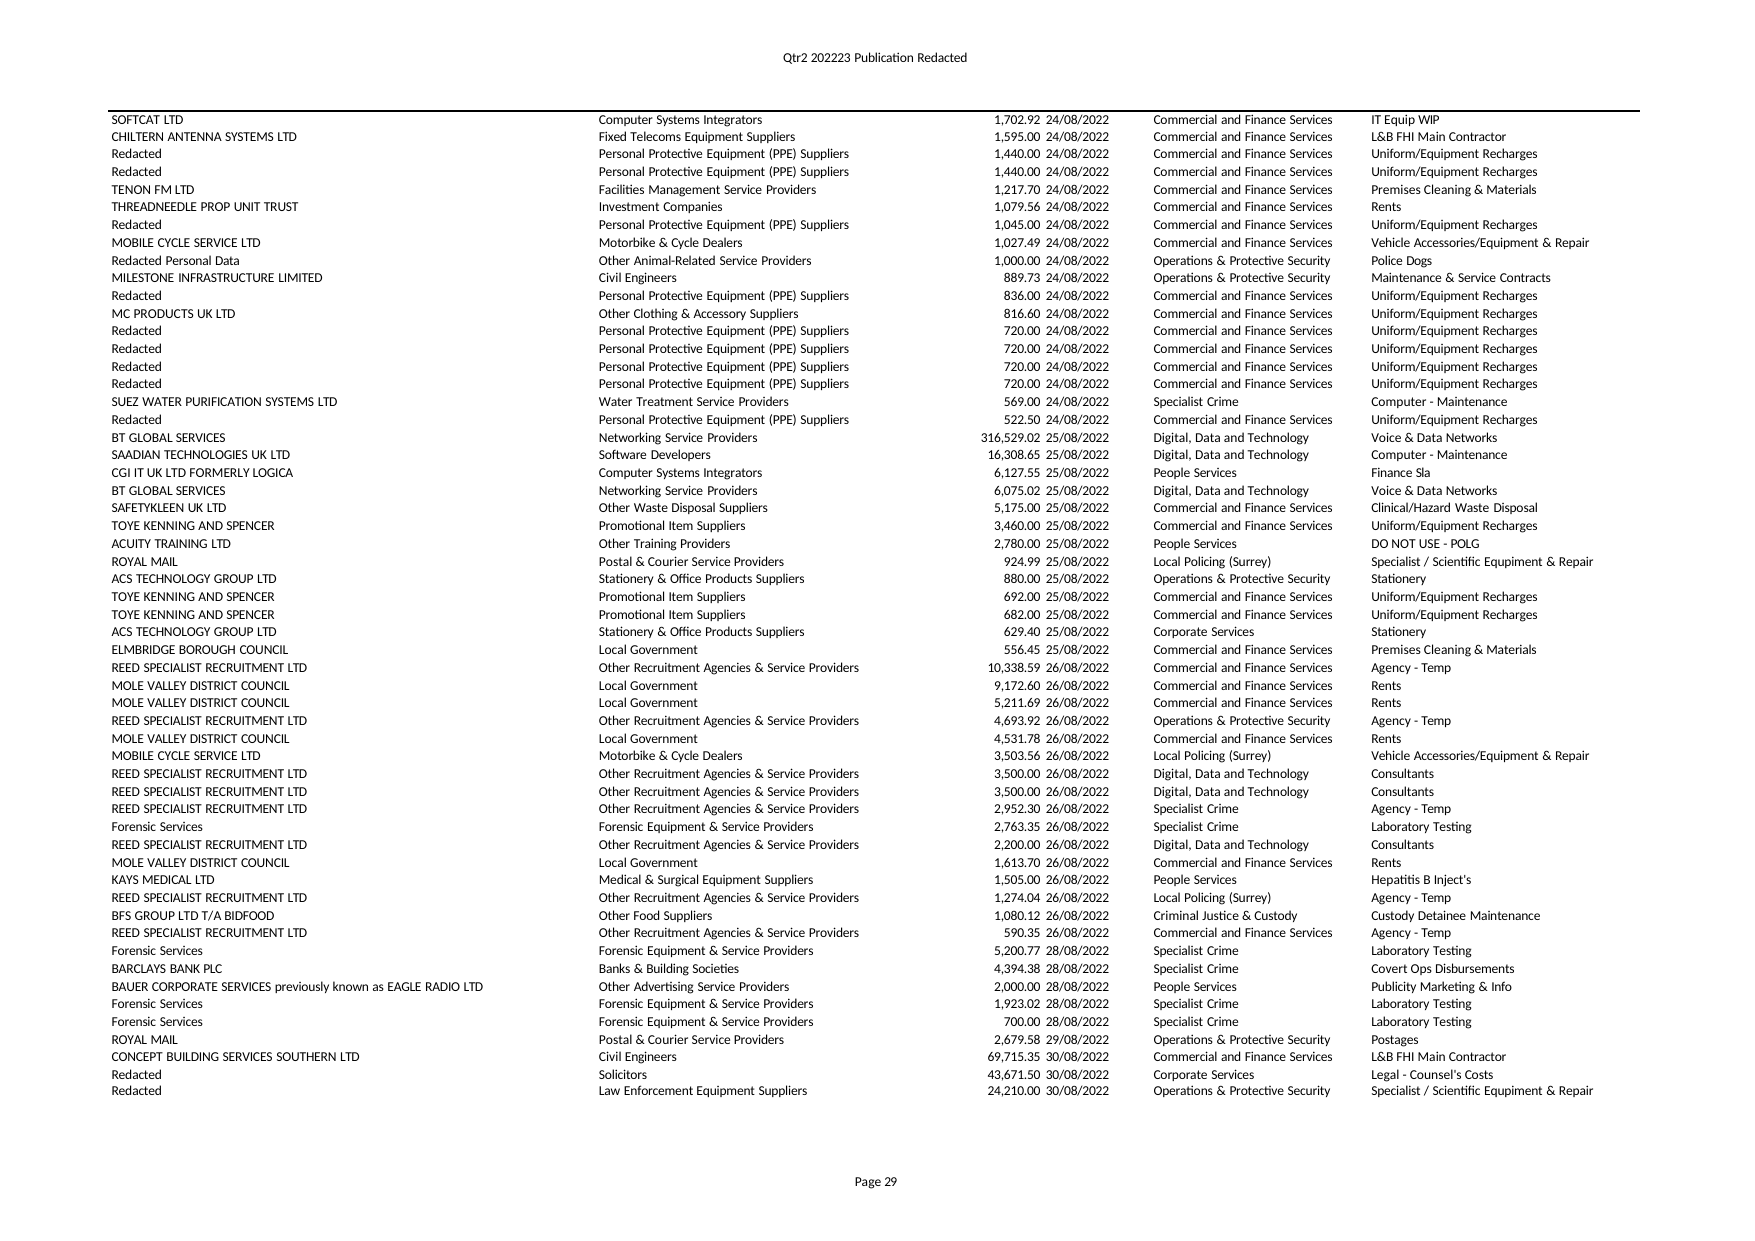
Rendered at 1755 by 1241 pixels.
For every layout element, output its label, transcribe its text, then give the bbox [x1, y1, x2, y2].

table_cell ROYAL MAIL [108, 554, 596, 571]
table_cell Local Government [596, 855, 960, 872]
table_cell Specialist / Scientific Equpiment & Repair [1368, 1085, 1640, 1100]
table_cell Uniform/Equipment Recharges [1368, 607, 1640, 624]
table_cell 1,080.12 [960, 908, 1042, 925]
table_cell 26/08/2022 [1043, 660, 1150, 677]
table_cell 1,923.02 [960, 996, 1042, 1014]
table_cell 25/08/2022 [1043, 624, 1150, 642]
table_cell Legal - Counsel's Costs [1368, 1067, 1640, 1085]
table_cell Local Policing (Surrey) [1150, 748, 1368, 766]
table_cell Promotional Item Suppliers [596, 589, 960, 607]
table_cell Commercial and Finance Services [1150, 341, 1368, 359]
table_cell Commercial and Finance Services [1150, 164, 1368, 182]
table_cell CGI IT UK LTD FORMERLY LOGICA [108, 465, 596, 483]
table_cell SOFTCAT LTD [108, 112, 596, 128]
table_cell Digital, Data and Technology [1150, 784, 1368, 801]
table_cell ACS TECHNOLOGY GROUP LTD [108, 624, 596, 642]
table_cell Commercial and Finance Services [1150, 855, 1368, 872]
table_cell Redacted [108, 1085, 596, 1100]
table_cell Commercial and Finance Services [1150, 323, 1368, 341]
table_cell 924.99 [960, 554, 1042, 571]
table_cell 4,394.38 [960, 961, 1042, 978]
table_cell 24/08/2022 [1043, 112, 1150, 128]
table_cell Medical & Surgical Equipment Suppliers [596, 872, 960, 890]
table_cell 629.40 [960, 624, 1042, 642]
table_cell Personal Protective Equipment (PPE) Suppliers [596, 217, 960, 235]
table_cell 9,172.60 [960, 678, 1042, 695]
table_cell 26/08/2022 [1043, 925, 1150, 943]
table_cell 24/08/2022 [1043, 323, 1150, 341]
table_cell Uniform/Equipment Recharges [1368, 164, 1640, 182]
table_cell Digital, Data and Technology [1150, 837, 1368, 854]
table_cell MC PRODUCTS UK LTD [108, 306, 596, 323]
table_cell 2,200.00 [960, 837, 1042, 854]
table_cell 4,693.92 [960, 713, 1042, 731]
table_cell 26/08/2022 [1043, 819, 1150, 837]
table_cell Specialist / Scientific Equpiment & Repair [1368, 554, 1640, 571]
table_cell Finance Sla [1368, 465, 1640, 483]
table_cell 1,217.70 [960, 182, 1042, 199]
table_cell 24/08/2022 [1043, 217, 1150, 235]
table_cell Forensic Equipment & Service Providers [596, 943, 960, 961]
table_cell Redacted [108, 1067, 596, 1085]
table_cell Commercial and Finance Services [1150, 129, 1368, 146]
table_cell Commercial and Finance Services [1150, 518, 1368, 536]
table_cell 880.00 [960, 571, 1042, 589]
table_cell 5,211.69 [960, 695, 1042, 713]
table_cell MOBILE CYCLE SERVICE LTD [108, 748, 596, 766]
table_cell Laboratory Testing [1368, 1014, 1640, 1032]
table_cell 26/08/2022 [1043, 855, 1150, 872]
table_cell 25/08/2022 [1043, 642, 1150, 660]
table_cell 26/08/2022 [1043, 766, 1150, 784]
table_cell Redacted [108, 217, 596, 235]
table_cell People Services [1150, 979, 1368, 996]
table_cell 24/08/2022 [1043, 235, 1150, 252]
table_cell 720.00 [960, 359, 1042, 376]
table_cell 1,045.00 [960, 217, 1042, 235]
table_cell REED SPECIALIST RECRUITMENT LTD [108, 784, 596, 801]
table_cell Digital, Data and Technology [1150, 430, 1368, 447]
table_cell 2,000.00 [960, 979, 1042, 996]
table_cell TOYE KENNING AND SPENCER [108, 518, 596, 536]
table_cell Computer Systems Integrators [596, 112, 960, 128]
table_cell 25/08/2022 [1043, 447, 1150, 465]
table_cell Investment Companies [596, 199, 960, 217]
table_cell 1,274.04 [960, 890, 1042, 908]
table_cell Commercial and Finance Services [1150, 412, 1368, 429]
table_cell Commercial and Finance Services [1150, 731, 1368, 748]
table_cell THREADNEEDLE PROP UNIT TRUST [108, 199, 596, 217]
table_cell Covert Ops Disbursements [1368, 961, 1640, 978]
table_cell Other Recruitment Agencies & Service Providers [596, 713, 960, 731]
table_cell DO NOT USE - POLG [1368, 536, 1640, 553]
table_cell BAUER CORPORATE SERVICES previously known as EAGLE RADIO LTD [108, 979, 596, 996]
table_cell Commercial and Finance Services [1150, 925, 1368, 943]
table_cell CONCEPT BUILDING SERVICES SOUTHERN LTD [108, 1049, 596, 1067]
table_cell 28/08/2022 [1043, 943, 1150, 961]
table_cell Other Recruitment Agencies & Service Providers [596, 837, 960, 854]
table_cell Agency - Temp [1368, 713, 1640, 731]
table_cell Specialist Crime [1150, 996, 1368, 1014]
table_cell Corporate Services [1150, 624, 1368, 642]
table_cell TOYE KENNING AND SPENCER [108, 607, 596, 624]
table_cell Uniform/Equipment Recharges [1368, 376, 1640, 394]
table_cell Specialist Crime [1150, 961, 1368, 978]
table_cell Commercial and Finance Services [1150, 660, 1368, 677]
table_cell Uniform/Equipment Recharges [1368, 589, 1640, 607]
table_cell 43,671.50 [960, 1067, 1042, 1085]
table_cell 1,079.56 [960, 199, 1042, 217]
table_cell 26/08/2022 [1043, 890, 1150, 908]
table_cell Commercial and Finance Services [1150, 288, 1368, 306]
table_cell Specialist Crime [1150, 943, 1368, 961]
table_cell Hepatitis B Inject's [1368, 872, 1640, 890]
table_cell Banks & Building Societies [596, 961, 960, 978]
table_cell Criminal Justice & Custody [1150, 908, 1368, 925]
table_cell Redacted [108, 146, 596, 164]
table_cell Laboratory Testing [1368, 819, 1640, 837]
table_cell Digital, Data and Technology [1150, 483, 1368, 500]
table_cell Specialist Crime [1150, 1014, 1368, 1032]
table_cell 1,027.49 [960, 235, 1042, 252]
table_cell Personal Protective Equipment (PPE) Suppliers [596, 323, 960, 341]
table_cell Operations & Protective Security [1150, 571, 1368, 589]
table_cell 2,780.00 [960, 536, 1042, 553]
table_cell Uniform/Equipment Recharges [1368, 341, 1640, 359]
table_cell Forensic Equipment & Service Providers [596, 819, 960, 837]
table_cell 2,952.30 [960, 801, 1042, 819]
table_cell Voice & Data Networks [1368, 483, 1640, 500]
table_cell 28/08/2022 [1043, 996, 1150, 1014]
table_cell REED SPECIALIST RECRUITMENT LTD [108, 925, 596, 943]
table_cell Personal Protective Equipment (PPE) Suppliers [596, 146, 960, 164]
table_cell 29/08/2022 [1043, 1032, 1150, 1049]
table_cell Other Animal-Related Service Providers [596, 253, 960, 270]
table_cell 24/08/2022 [1043, 253, 1150, 270]
table_cell 1,702.92 [960, 112, 1042, 128]
table_cell Motorbike & Cycle Dealers [596, 235, 960, 252]
table_cell Other Waste Disposal Suppliers [596, 500, 960, 518]
table_cell Other Recruitment Agencies & Service Providers [596, 784, 960, 801]
table_cell Laboratory Testing [1368, 996, 1640, 1014]
table_cell Police Dogs [1368, 253, 1640, 270]
table_cell 28/08/2022 [1043, 1014, 1150, 1032]
table_cell Commercial and Finance Services [1150, 500, 1368, 518]
table_cell Forensic Services [108, 996, 596, 1014]
table_cell REED SPECIALIST RECRUITMENT LTD [108, 837, 596, 854]
table_cell Redacted Personal Data [108, 253, 596, 270]
table_cell Digital, Data and Technology [1150, 766, 1368, 784]
table_cell 556.45 [960, 642, 1042, 660]
table_cell 10,338.59 [960, 660, 1042, 677]
table_cell REED SPECIALIST RECRUITMENT LTD [108, 660, 596, 677]
table_cell Commercial and Finance Services [1150, 607, 1368, 624]
table_cell Water Treatment Service Providers [596, 394, 960, 412]
table_cell REED SPECIALIST RECRUITMENT LTD [108, 766, 596, 784]
table_cell 24/08/2022 [1043, 288, 1150, 306]
table_cell 26/08/2022 [1043, 748, 1150, 766]
table_cell L&B FHI Main Contractor [1368, 129, 1640, 146]
table_cell 26/08/2022 [1043, 678, 1150, 695]
table_cell Local Government [596, 678, 960, 695]
table_cell Specialist Crime [1150, 819, 1368, 837]
table_cell 4,531.78 [960, 731, 1042, 748]
table_cell 816.60 [960, 306, 1042, 323]
table_cell 522.50 [960, 412, 1042, 429]
table_cell Specialist Crime [1150, 394, 1368, 412]
table_cell Personal Protective Equipment (PPE) Suppliers [596, 164, 960, 182]
table_cell Stationery [1368, 624, 1640, 642]
table_cell MOLE VALLEY DISTRICT COUNCIL [108, 731, 596, 748]
table_cell 24/08/2022 [1043, 182, 1150, 199]
table_cell Commercial and Finance Services [1150, 376, 1368, 394]
table_cell 16,308.65 [960, 447, 1042, 465]
table_cell TENON FM LTD [108, 182, 596, 199]
table_cell Other Recruitment Agencies & Service Providers [596, 801, 960, 819]
table_cell Other Recruitment Agencies & Service Providers [596, 766, 960, 784]
table_cell 1,440.00 [960, 164, 1042, 182]
table_cell BARCLAYS BANK PLC [108, 961, 596, 978]
table_cell Digital, Data and Technology [1150, 447, 1368, 465]
table_cell Commercial and Finance Services [1150, 359, 1368, 376]
table_cell CHILTERN ANTENNA SYSTEMS LTD [108, 129, 596, 146]
table_cell ACUITY TRAINING LTD [108, 536, 596, 553]
table_cell Motorbike & Cycle Dealers [596, 748, 960, 766]
table_cell Forensic Services [108, 943, 596, 961]
table_cell Postal & Courier Service Providers [596, 1032, 960, 1049]
table_cell ACS TECHNOLOGY GROUP LTD [108, 571, 596, 589]
table_cell ELMBRIDGE BOROUGH COUNCIL [108, 642, 596, 660]
table_cell 26/08/2022 [1043, 801, 1150, 819]
table_cell Postal & Courier Service Providers [596, 554, 960, 571]
table_cell Redacted [108, 359, 596, 376]
table_cell Promotional Item Suppliers [596, 518, 960, 536]
table_cell Local Government [596, 695, 960, 713]
table_cell 2,763.35 [960, 819, 1042, 837]
table_cell Specialist Crime [1150, 801, 1368, 819]
table_cell 26/08/2022 [1043, 695, 1150, 713]
table_cell 30/08/2022 [1043, 1067, 1150, 1085]
table_cell Commercial and Finance Services [1150, 112, 1368, 128]
table_cell Agency - Temp [1368, 801, 1640, 819]
table_cell Commercial and Finance Services [1150, 589, 1368, 607]
table_cell 25/08/2022 [1043, 607, 1150, 624]
table_cell 720.00 [960, 323, 1042, 341]
table_cell 24/08/2022 [1043, 129, 1150, 146]
table_cell 700.00 [960, 1014, 1042, 1032]
table_cell Local Government [596, 731, 960, 748]
table_cell 24/08/2022 [1043, 341, 1150, 359]
table_cell BT GLOBAL SERVICES [108, 430, 596, 447]
table_cell People Services [1150, 465, 1368, 483]
table_cell 28/08/2022 [1043, 979, 1150, 996]
table_cell 692.00 [960, 589, 1042, 607]
table_cell 24/08/2022 [1043, 376, 1150, 394]
table_cell 6,075.02 [960, 483, 1042, 500]
table_cell 2,679.58 [960, 1032, 1042, 1049]
table_cell Computer Systems Integrators [596, 465, 960, 483]
table_cell Uniform/Equipment Recharges [1368, 518, 1640, 536]
table_cell Redacted [108, 288, 596, 306]
table_cell Computer - Maintenance [1368, 394, 1640, 412]
table_cell 1,440.00 [960, 146, 1042, 164]
table_cell Consultants [1368, 784, 1640, 801]
table_cell 24/08/2022 [1043, 306, 1150, 323]
table_cell 28/08/2022 [1043, 961, 1150, 978]
table_cell 24/08/2022 [1043, 359, 1150, 376]
table_cell Consultants [1368, 837, 1640, 854]
table_cell Laboratory Testing [1368, 943, 1640, 961]
table_cell Personal Protective Equipment (PPE) Suppliers [596, 288, 960, 306]
table_cell 26/08/2022 [1043, 837, 1150, 854]
table_cell Operations & Protective Security [1150, 1085, 1368, 1100]
table_cell 5,200.77 [960, 943, 1042, 961]
table_cell MOBILE CYCLE SERVICE LTD [108, 235, 596, 252]
table_cell Local Policing (Surrey) [1150, 554, 1368, 571]
table_cell Uniform/Equipment Recharges [1368, 217, 1640, 235]
table_cell 24/08/2022 [1043, 412, 1150, 429]
table_cell Other Advertising Service Providers [596, 979, 960, 996]
table_cell Postages [1368, 1032, 1640, 1049]
table_cell 25/08/2022 [1043, 554, 1150, 571]
table_cell 69,715.35 [960, 1049, 1042, 1067]
table_cell 3,503.56 [960, 748, 1042, 766]
table_cell 25/08/2022 [1043, 536, 1150, 553]
table_cell Commercial and Finance Services [1150, 642, 1368, 660]
table_cell SAFETYKLEEN UK LTD [108, 500, 596, 518]
table_cell Forensic Services [108, 1014, 596, 1032]
table_cell Other Clothing & Accessory Suppliers [596, 306, 960, 323]
table_cell Operations & Protective Security [1150, 713, 1368, 731]
table_cell Other Food Suppliers [596, 908, 960, 925]
table_cell BFS GROUP LTD T/A BIDFOOD [108, 908, 596, 925]
table_cell Commercial and Finance Services [1150, 235, 1368, 252]
table_cell 1,000.00 [960, 253, 1042, 270]
table_cell Commercial and Finance Services [1150, 306, 1368, 323]
table_cell 720.00 [960, 341, 1042, 359]
table_cell Agency - Temp [1368, 890, 1640, 908]
table_cell Fixed Telecoms Equipment Suppliers [596, 129, 960, 146]
table_cell People Services [1150, 872, 1368, 890]
table_cell Civil Engineers [596, 270, 960, 288]
table_cell SAADIAN TECHNOLOGIES UK LTD [108, 447, 596, 465]
table_cell 836.00 [960, 288, 1042, 306]
table_cell Promotional Item Suppliers [596, 607, 960, 624]
table_cell 3,500.00 [960, 784, 1042, 801]
table_cell Commercial and Finance Services [1150, 146, 1368, 164]
table_cell 25/08/2022 [1043, 589, 1150, 607]
table_cell 25/08/2022 [1043, 483, 1150, 500]
table_cell 24/08/2022 [1043, 199, 1150, 217]
table_cell Rents [1368, 695, 1640, 713]
table_cell Vehicle Accessories/Equipment & Repair [1368, 748, 1640, 766]
table_cell Commercial and Finance Services [1150, 182, 1368, 199]
table_cell Redacted [108, 164, 596, 182]
table_cell Other Training Providers [596, 536, 960, 553]
table_cell REED SPECIALIST RECRUITMENT LTD [108, 801, 596, 819]
table_cell L&B FHI Main Contractor [1368, 1049, 1640, 1067]
table_cell Rents [1368, 199, 1640, 217]
table_cell Uniform/Equipment Recharges [1368, 412, 1640, 429]
table_cell SUEZ WATER PURIFICATION SYSTEMS LTD [108, 394, 596, 412]
table_cell Software Developers [596, 447, 960, 465]
table_cell 25/08/2022 [1043, 430, 1150, 447]
table_cell Personal Protective Equipment (PPE) Suppliers [596, 376, 960, 394]
table_cell Voice & Data Networks [1368, 430, 1640, 447]
table_cell 24/08/2022 [1043, 164, 1150, 182]
table_cell 30/08/2022 [1043, 1049, 1150, 1067]
table_cell 720.00 [960, 376, 1042, 394]
table_cell Law Enforcement Equipment Suppliers [596, 1085, 960, 1100]
table_cell Networking Service Providers [596, 483, 960, 500]
table_cell Vehicle Accessories/Equipment & Repair [1368, 235, 1640, 252]
table_cell Solicitors [596, 1067, 960, 1085]
table_cell 1,505.00 [960, 872, 1042, 890]
table_cell 569.00 [960, 394, 1042, 412]
table_cell Operations & Protective Security [1150, 253, 1368, 270]
table_cell 24/08/2022 [1043, 394, 1150, 412]
table_cell Premises Cleaning & Materials [1368, 642, 1640, 660]
table_cell IT Equip WIP [1368, 112, 1640, 128]
table_cell Consultants [1368, 766, 1640, 784]
table_cell Uniform/Equipment Recharges [1368, 306, 1640, 323]
table_cell Personal Protective Equipment (PPE) Suppliers [596, 341, 960, 359]
table_cell Other Recruitment Agencies & Service Providers [596, 925, 960, 943]
table_cell Redacted [108, 376, 596, 394]
table_cell 24/08/2022 [1043, 146, 1150, 164]
table_cell Operations & Protective Security [1150, 270, 1368, 288]
table_cell Clinical/Hazard Waste Disposal [1368, 500, 1640, 518]
table_cell Computer - Maintenance [1368, 447, 1640, 465]
table_cell 25/08/2022 [1043, 518, 1150, 536]
table_cell Agency - Temp [1368, 660, 1640, 677]
table_cell 25/08/2022 [1043, 500, 1150, 518]
table_cell 25/08/2022 [1043, 465, 1150, 483]
table_cell Commercial and Finance Services [1150, 678, 1368, 695]
table_cell Rents [1368, 678, 1640, 695]
table_cell Redacted [108, 412, 596, 429]
table_cell 24,210.00 [960, 1085, 1042, 1100]
table_cell MILESTONE INFRASTRUCTURE LIMITED [108, 270, 596, 288]
table_cell Maintenance & Service Contracts [1368, 270, 1640, 288]
table_cell 3,460.00 [960, 518, 1042, 536]
table_cell 1,613.70 [960, 855, 1042, 872]
table_cell 5,175.00 [960, 500, 1042, 518]
table_cell ROYAL MAIL [108, 1032, 596, 1049]
table_cell Stationery & Office Products Suppliers [596, 624, 960, 642]
table_cell Personal Protective Equipment (PPE) Suppliers [596, 412, 960, 429]
table_cell 26/08/2022 [1043, 872, 1150, 890]
table_cell Facilities Management Service Providers [596, 182, 960, 199]
table_cell 25/08/2022 [1043, 571, 1150, 589]
table_cell Uniform/Equipment Recharges [1368, 359, 1640, 376]
table_cell Commercial and Finance Services [1150, 199, 1368, 217]
table_cell Redacted [108, 323, 596, 341]
table_cell 26/08/2022 [1043, 784, 1150, 801]
table_cell Forensic Equipment & Service Providers [596, 1014, 960, 1032]
table_cell Rents [1368, 731, 1640, 748]
table_cell Civil Engineers [596, 1049, 960, 1067]
table_cell MOLE VALLEY DISTRICT COUNCIL [108, 678, 596, 695]
table_cell Personal Protective Equipment (PPE) Suppliers [596, 359, 960, 376]
table_cell 26/08/2022 [1043, 908, 1150, 925]
table_cell Agency - Temp [1368, 925, 1640, 943]
table_cell Local Policing (Surrey) [1150, 890, 1368, 908]
table_cell Premises Cleaning & Materials [1368, 182, 1640, 199]
table_cell 682.00 [960, 607, 1042, 624]
table_cell 316,529.02 [960, 430, 1042, 447]
table_cell 1,595.00 [960, 129, 1042, 146]
table_cell 590.35 [960, 925, 1042, 943]
table_cell 26/08/2022 [1043, 731, 1150, 748]
table_cell Stationery & Office Products Suppliers [596, 571, 960, 589]
table_cell 26/08/2022 [1043, 713, 1150, 731]
table_cell Custody Detainee Maintenance [1368, 908, 1640, 925]
table_cell 889.73 [960, 270, 1042, 288]
table_cell Other Recruitment Agencies & Service Providers [596, 890, 960, 908]
table_cell Stationery [1368, 571, 1640, 589]
table_cell Commercial and Finance Services [1150, 217, 1368, 235]
table_cell 30/08/2022 [1043, 1085, 1150, 1100]
table_cell Uniform/Equipment Recharges [1368, 323, 1640, 341]
table_cell MOLE VALLEY DISTRICT COUNCIL [108, 855, 596, 872]
table_cell Forensic Equipment & Service Providers [596, 996, 960, 1014]
table_cell TOYE KENNING AND SPENCER [108, 589, 596, 607]
table_cell Corporate Services [1150, 1067, 1368, 1085]
table_cell Redacted [108, 341, 596, 359]
table_cell BT GLOBAL SERVICES [108, 483, 596, 500]
table_cell REED SPECIALIST RECRUITMENT LTD [108, 713, 596, 731]
table_cell 24/08/2022 [1043, 270, 1150, 288]
table_cell Publicity Marketing & Info [1368, 979, 1640, 996]
table_cell KAYS MEDICAL LTD [108, 872, 596, 890]
table_cell 6,127.55 [960, 465, 1042, 483]
table_cell Local Government [596, 642, 960, 660]
table_cell Operations & Protective Security [1150, 1032, 1368, 1049]
table_cell Other Recruitment Agencies & Service Providers [596, 660, 960, 677]
table_cell MOLE VALLEY DISTRICT COUNCIL [108, 695, 596, 713]
table_cell REED SPECIALIST RECRUITMENT LTD [108, 890, 596, 908]
table_cell Commercial and Finance Services [1150, 1049, 1368, 1067]
table_cell People Services [1150, 536, 1368, 553]
table_cell Commercial and Finance Services [1150, 695, 1368, 713]
table_cell Rents [1368, 855, 1640, 872]
table_cell Uniform/Equipment Recharges [1368, 288, 1640, 306]
table_cell Forensic Services [108, 819, 596, 837]
table_cell Uniform/Equipment Recharges [1368, 146, 1640, 164]
table_cell 3,500.00 [960, 766, 1042, 784]
table_cell Networking Service Providers [596, 430, 960, 447]
